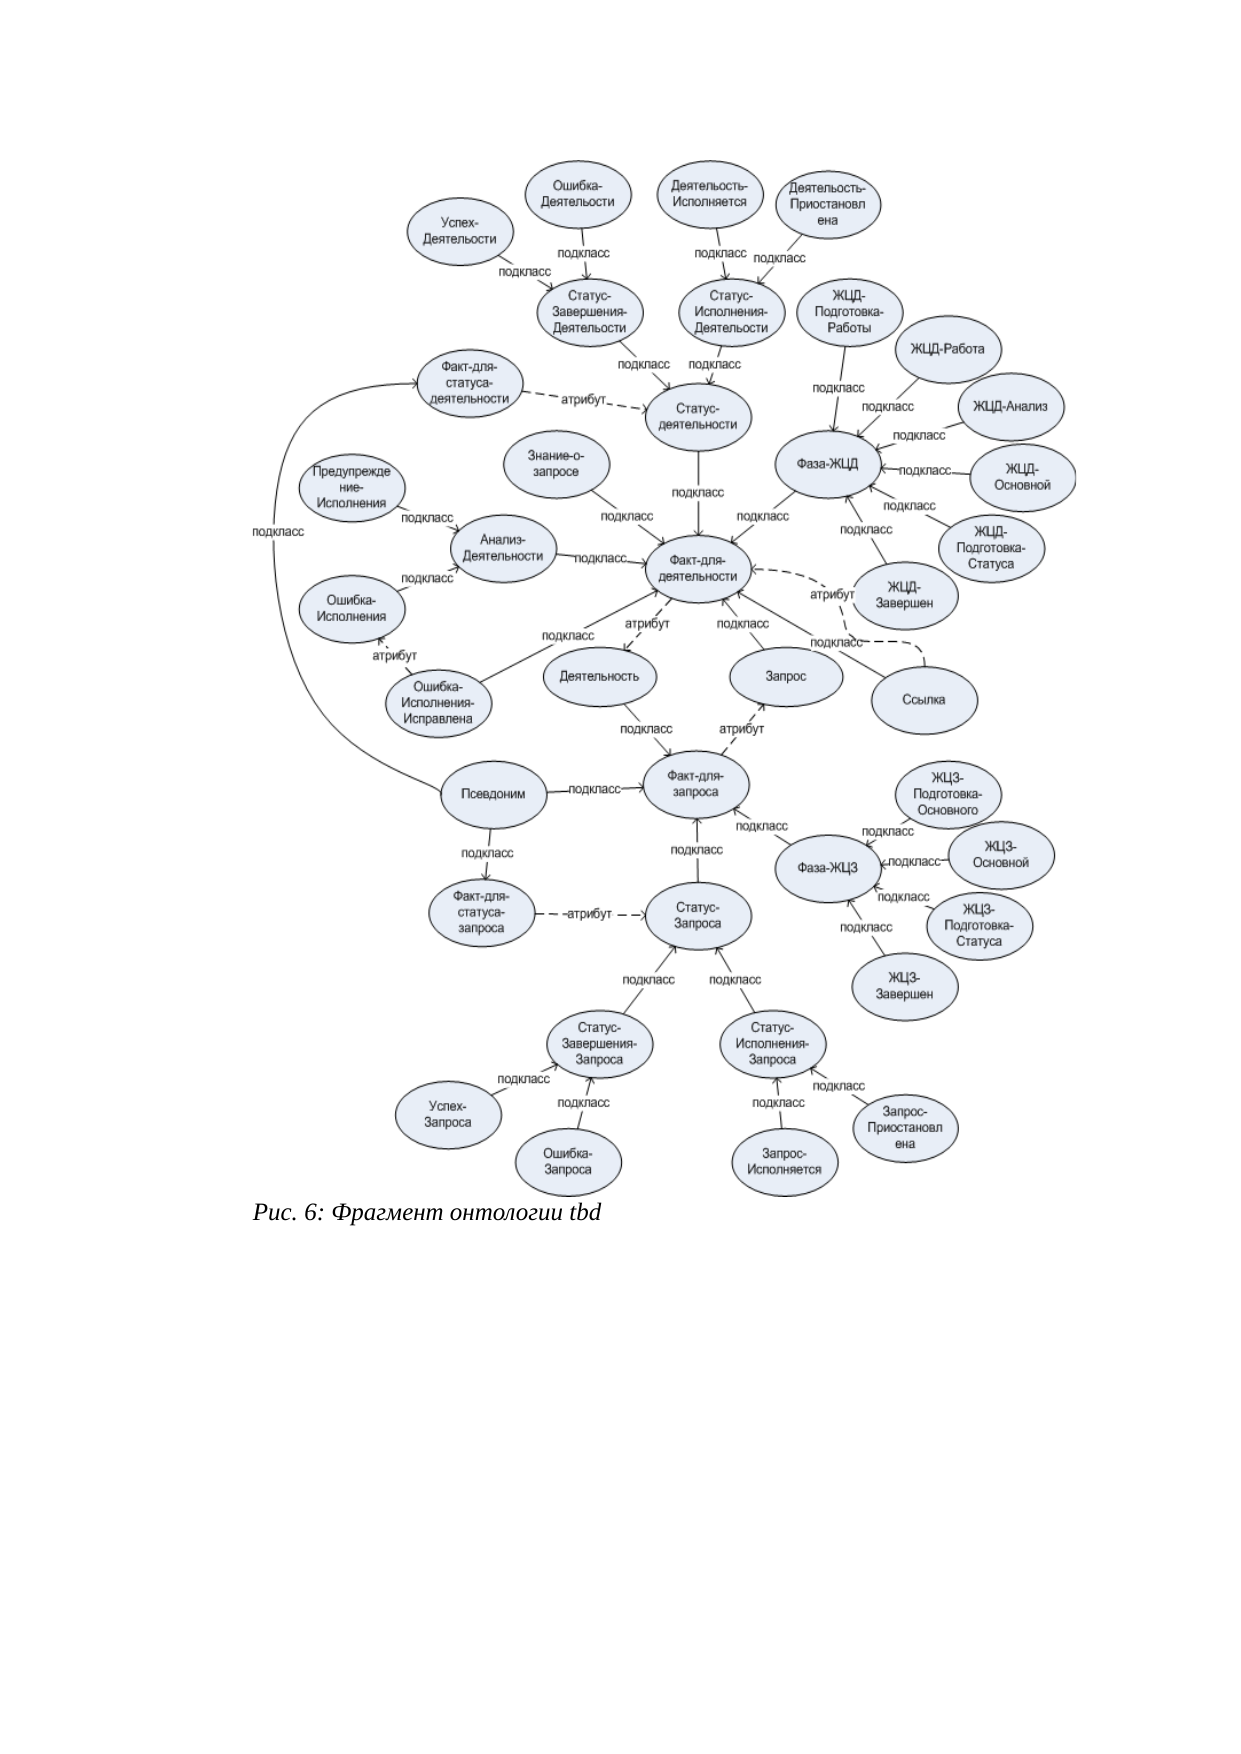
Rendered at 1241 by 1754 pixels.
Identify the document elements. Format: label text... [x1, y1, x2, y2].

picture [252, 160, 1077, 1197]
text Рис. 6: Фрагмент онтологии tbd [253, 1197, 1076, 1225]
